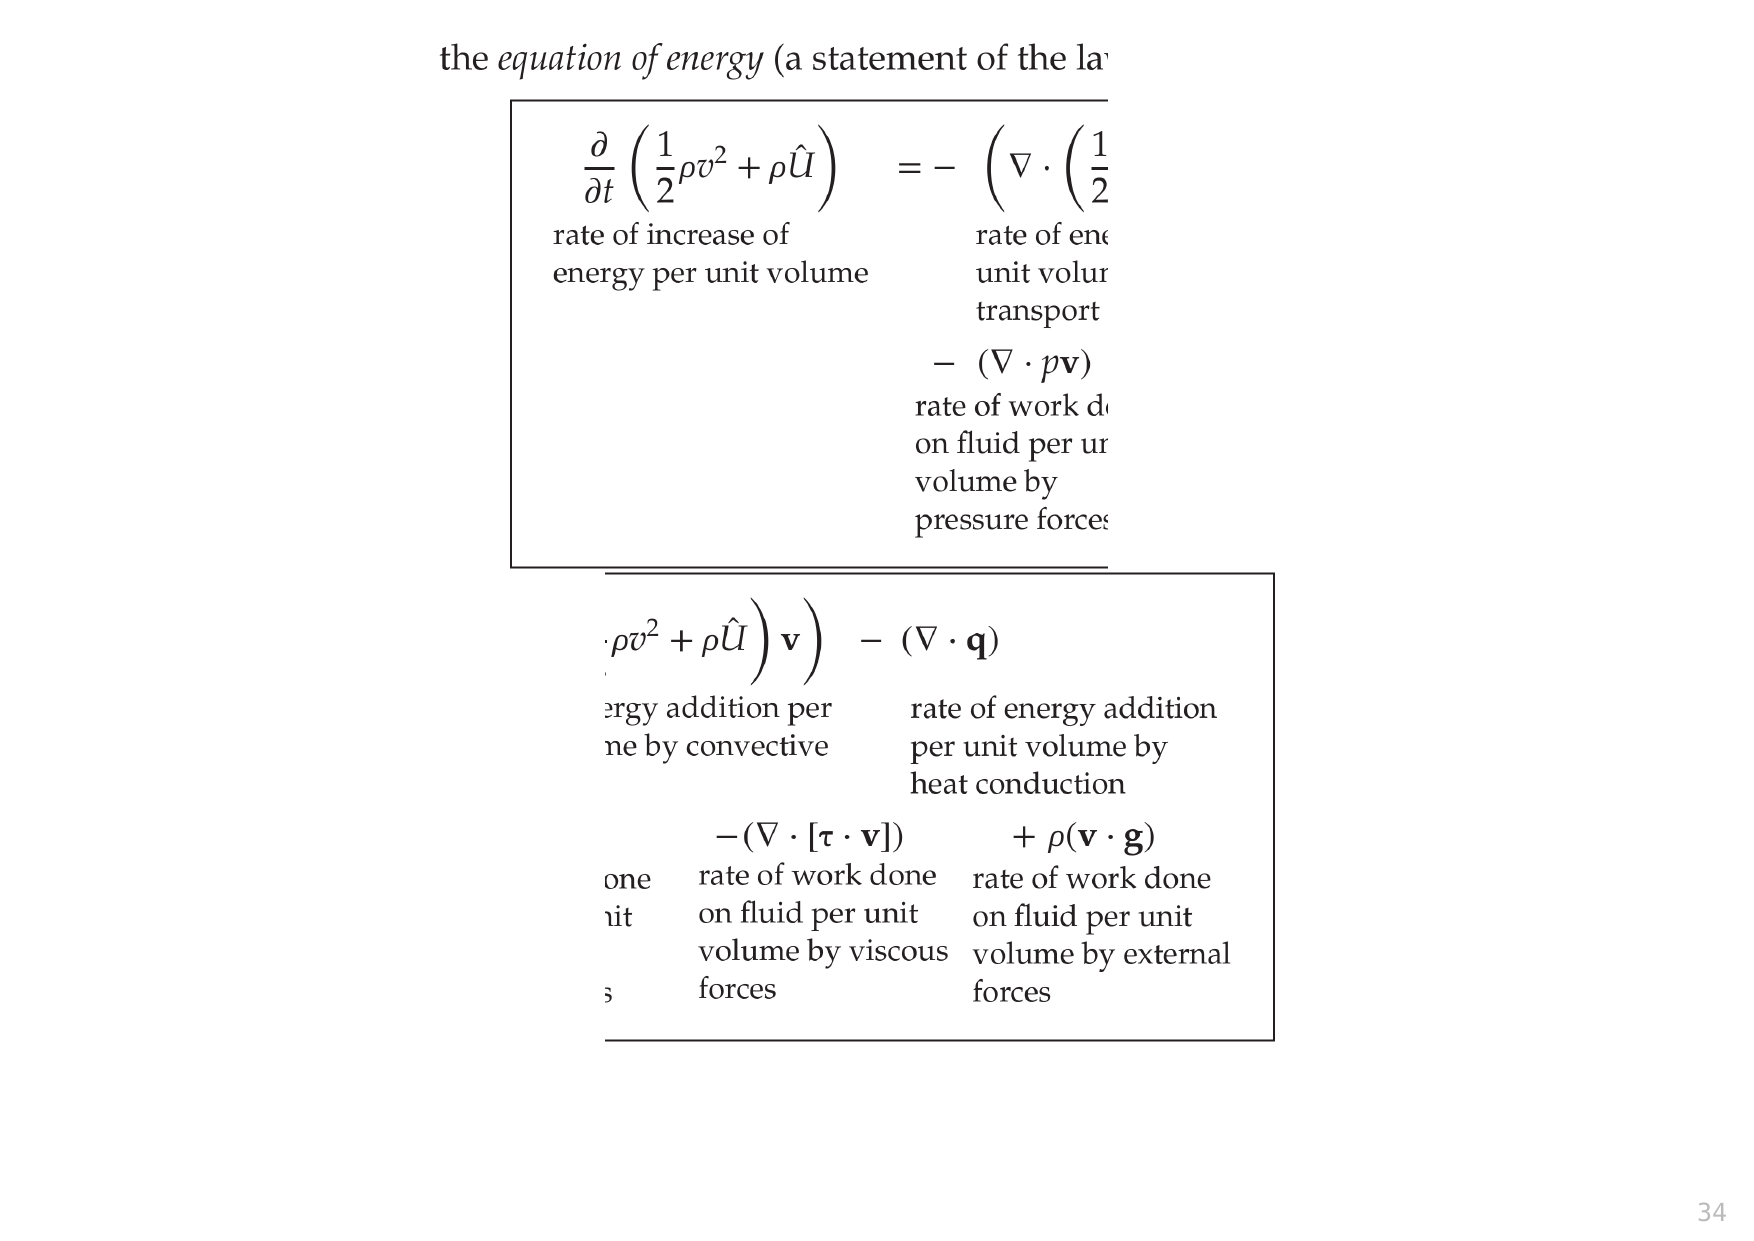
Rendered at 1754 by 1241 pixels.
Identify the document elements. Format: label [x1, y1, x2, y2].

picture [434, 39, 1280, 1045]
